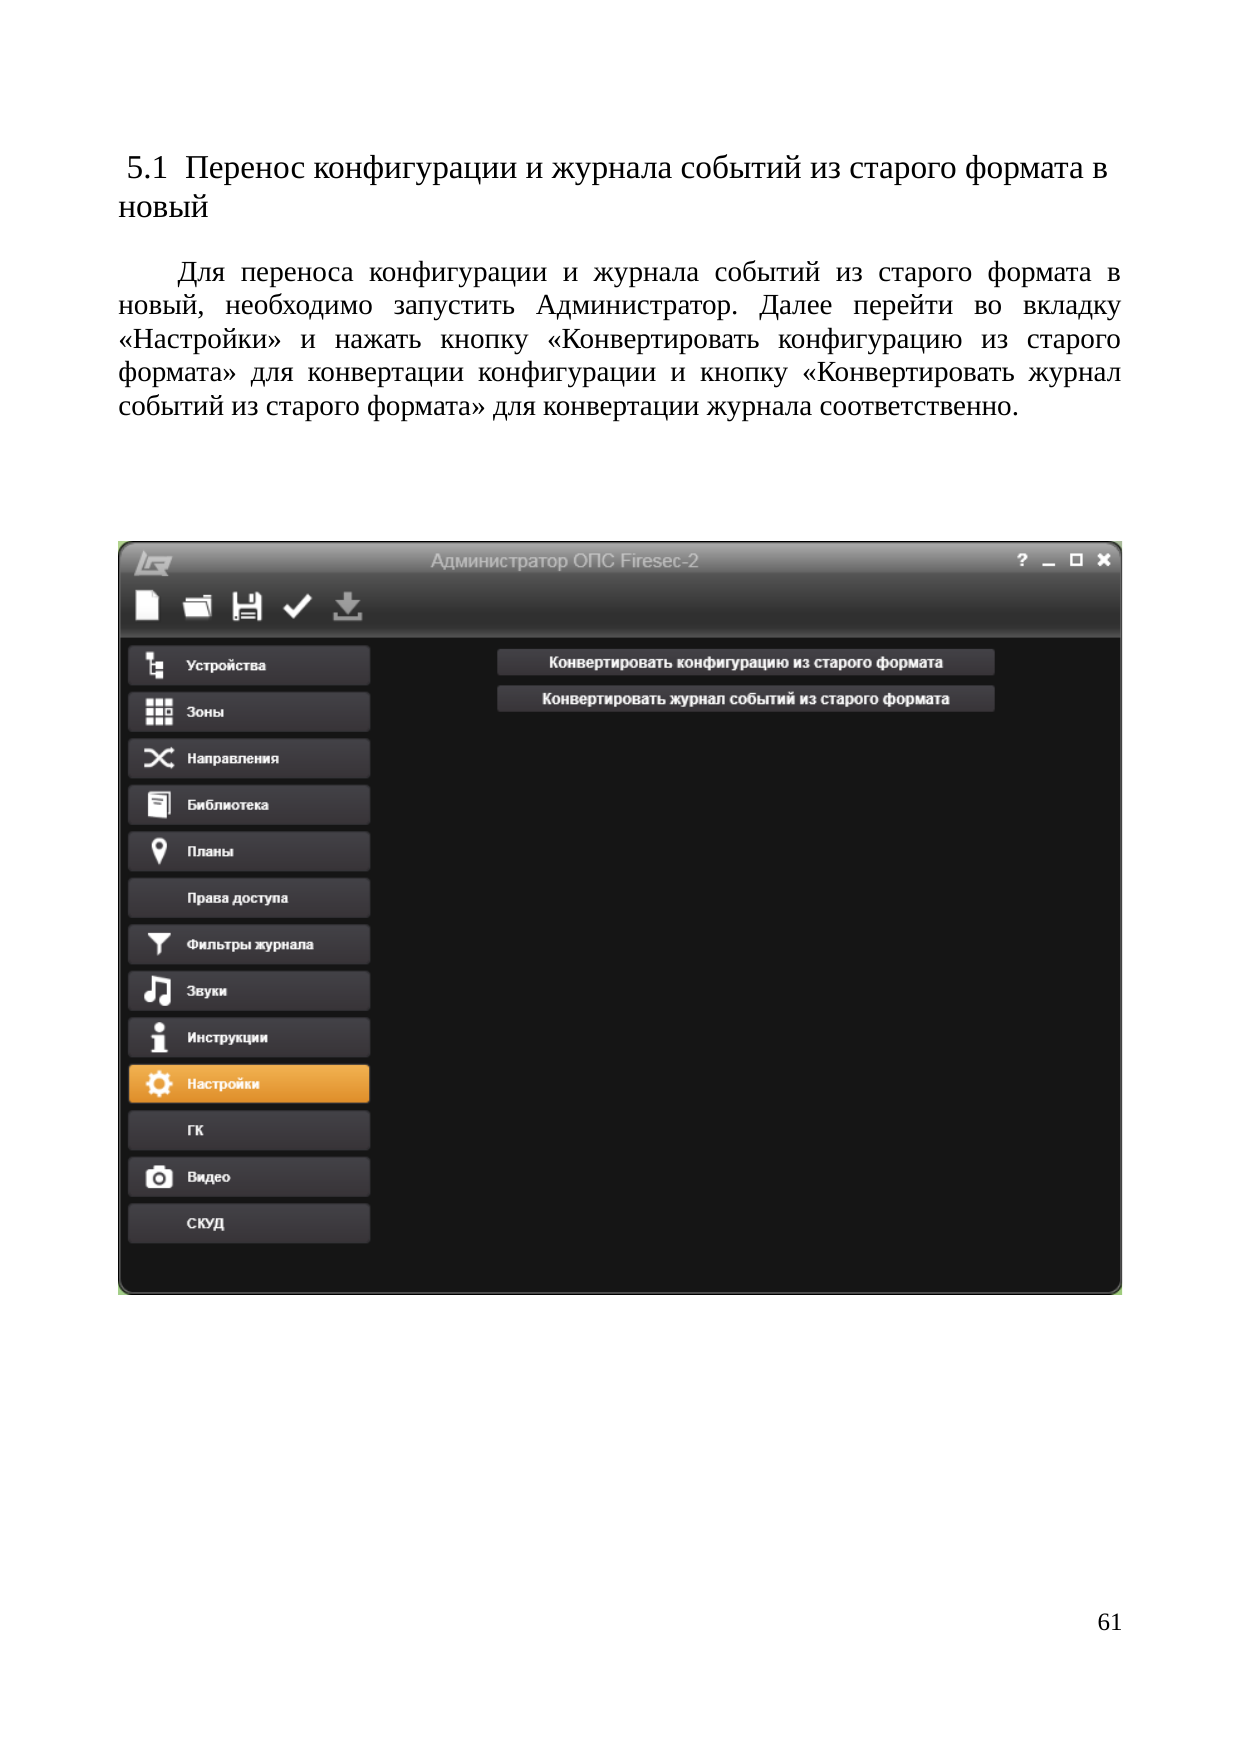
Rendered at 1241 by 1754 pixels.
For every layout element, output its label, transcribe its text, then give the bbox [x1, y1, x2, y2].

subtitle Перенос конфигурации и журнала событий из старого формата в новый [118, 148, 1122, 224]
text Для переноса конфигурации и журнала событий из старого формата в новый, необходимо запустить Администратор. Далее перейти во вкладку «Настройки» и нажать кнопку «Конвертировать конфигурацию из старого формата» для конвертации конфигурации и кнопку «Конвертировать журнал событий из старого формата» для конвертации журнала соответственно. [118, 254, 1122, 421]
picture [118, 541, 1123, 1295]
